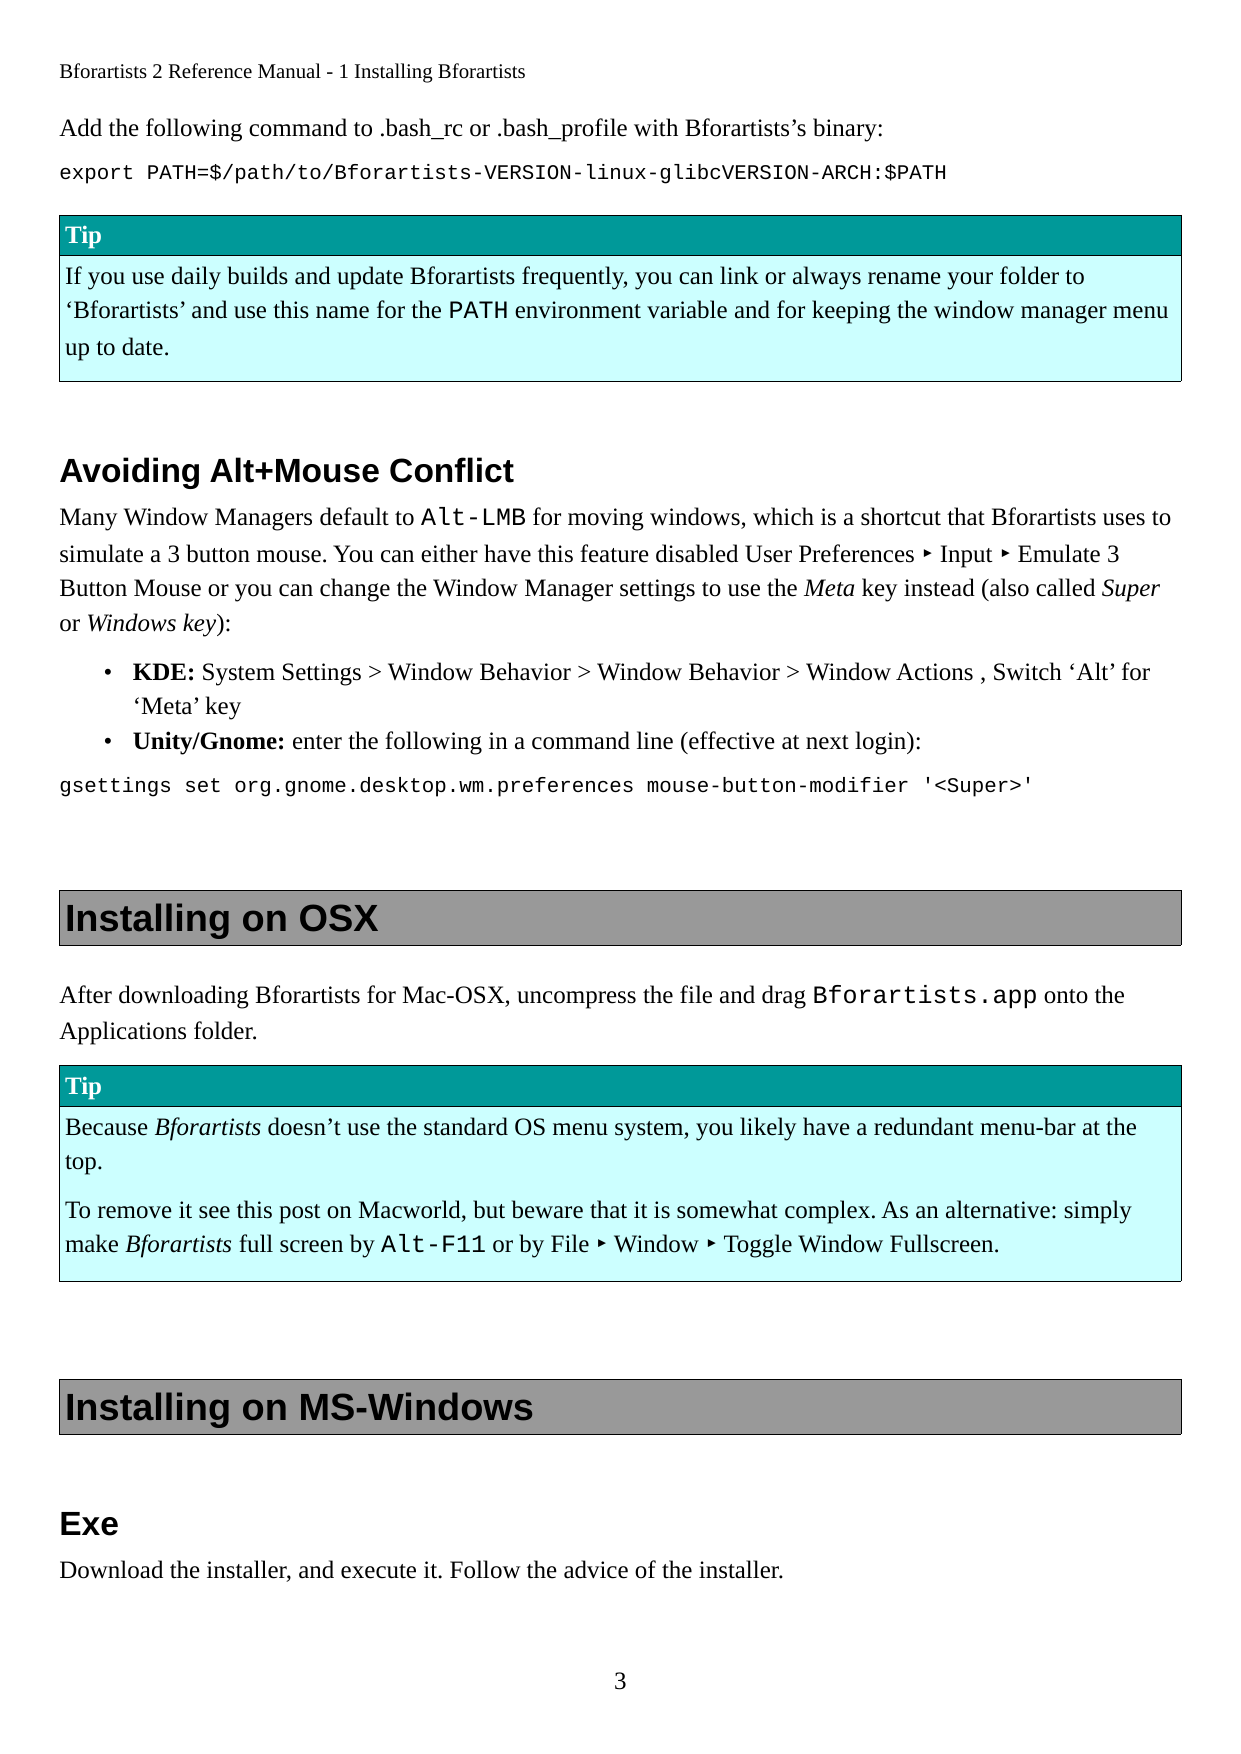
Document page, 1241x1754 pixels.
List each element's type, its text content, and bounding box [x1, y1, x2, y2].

table_header Installing on MS-Windows [60, 1380, 1181, 1434]
table_header Tip [60, 216, 1181, 255]
text Many Window Managers default to Alt-LMB for moving windows, which is a shortcut that Bforartists uses to simulate a 3 button mouse. You can either have this feature disabled User Preferences ‣ Input ‣ Emulate 3 Button Mouse or you can change the Window Manager settings to use the Meta key instead (also called Super or Windows key): [59, 502, 1181, 636]
table_header Installing on OSX [60, 891, 1181, 945]
text After downloading Bforartists for Mac-OSX, uncompress the file and drag Bforartists.app onto the Applications folder. [59, 980, 1181, 1045]
list Unity/Gnome: enter the following in a command line (effective at next login): [103, 726, 1181, 754]
text Download the installer, and execute it. Follow the advice of the installer. [59, 1555, 1181, 1584]
text Add the following command to .bash_rc or .bash_profile with Bforartists’s binary: [59, 113, 1181, 141]
list KDE: System Settings > Window Behavior > Window Behavior > Window Actions , Switch ‘Alt’ for ‘Meta’ key [103, 657, 1181, 720]
subtitle Avoiding Alt+Mouse Conflict [59, 451, 1181, 490]
text gsettings set org.gnome.desktop.wm.preferences mouse-button-modifier '<Super>' [59, 775, 1181, 798]
table_cell Because Bforartists doesn’t use the standard OS menu system, you likely have a redundant menu-bar at the top. To remove it see this post on Macworld, but beware that it is somewhat complex. As an alternative: simply make Bforartists full screen by Alt-F11 or by File ‣ Window ‣ Toggle Window Fullscreen. [60, 1107, 1181, 1281]
text export PATH=$/path/to/Bforartists-VERSION-linux-glibcVERSION-ARCH:$PATH [59, 162, 1181, 185]
subtitle Exe [59, 1504, 1181, 1543]
table_cell If you use daily builds and update Bforartists frequently, you can link or always rename your folder to ‘Bforartists’ and use this name for the PATH environment variable and for keeping the window manager menu up to date. [60, 256, 1181, 381]
table_header Tip [60, 1066, 1181, 1106]
